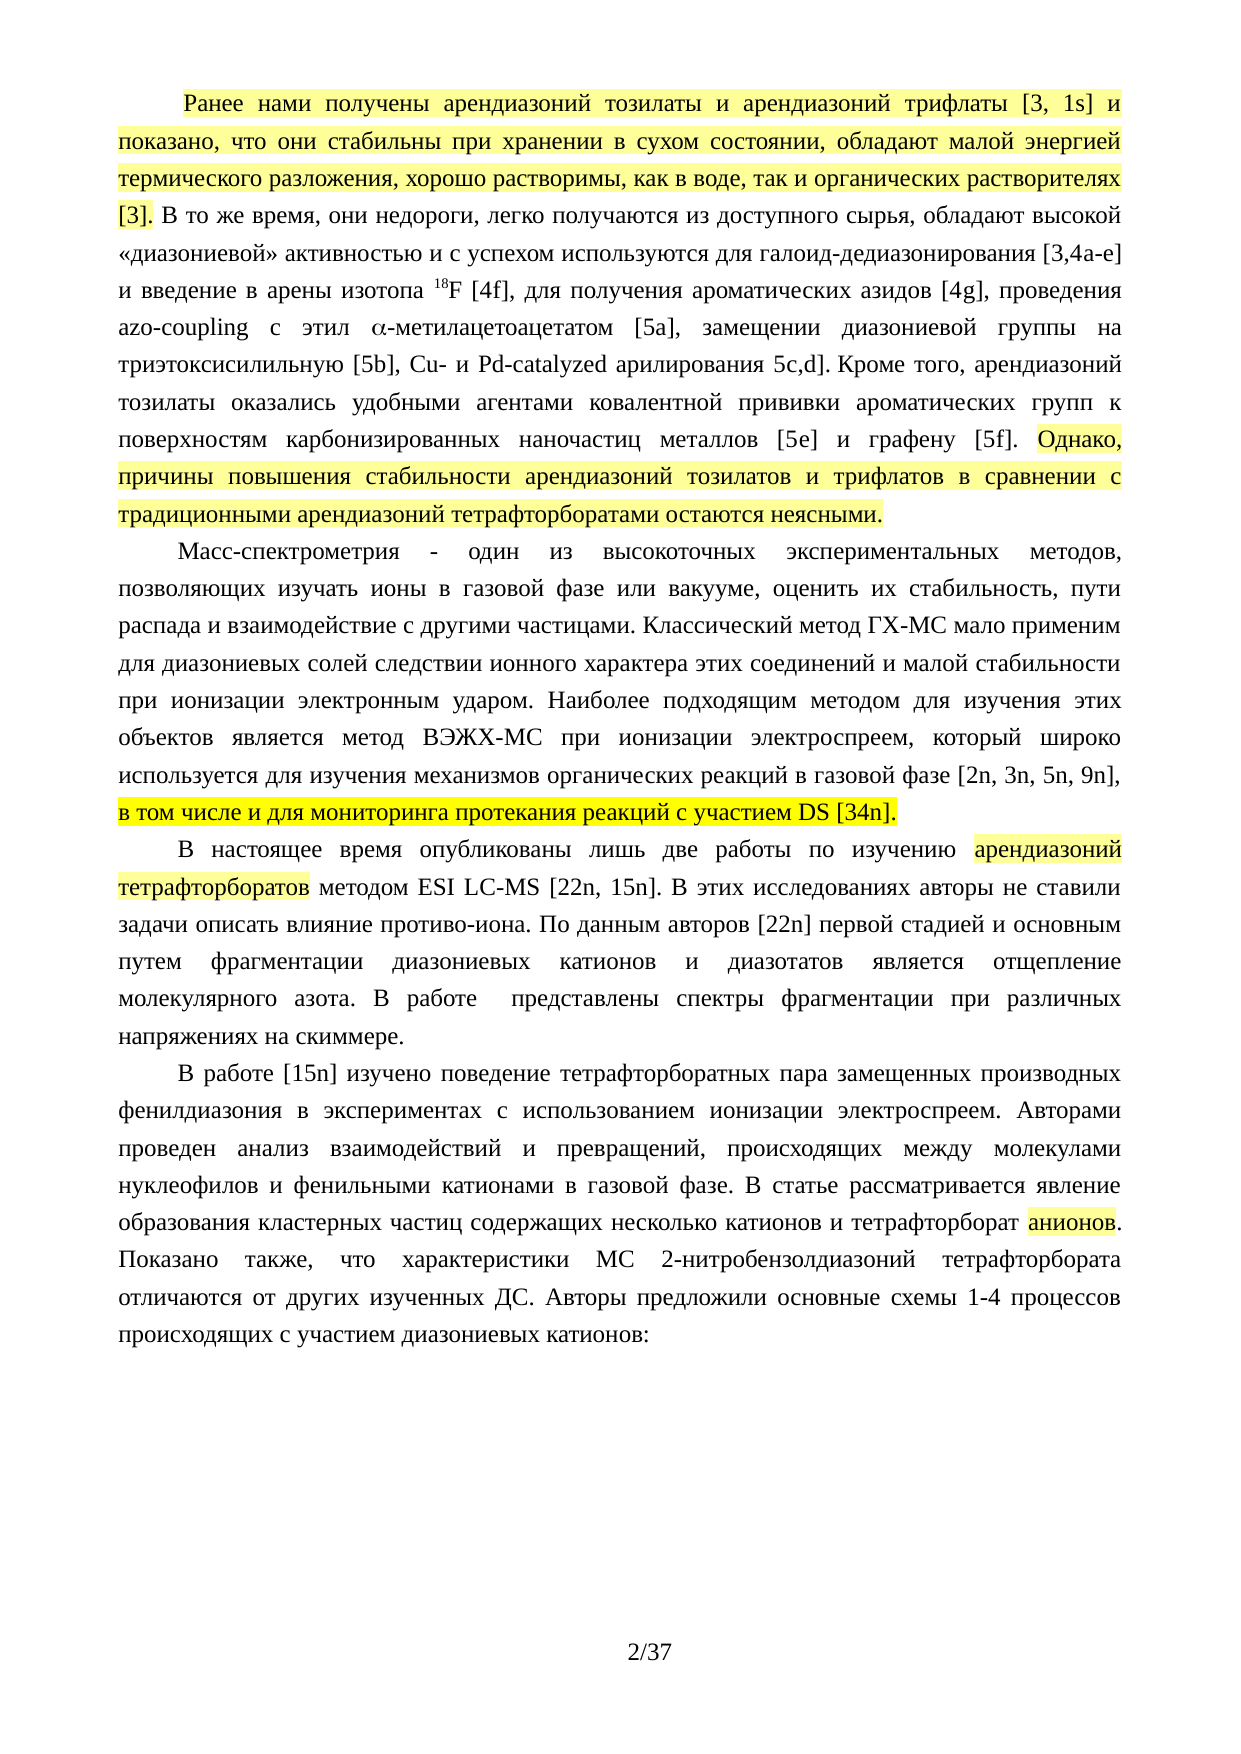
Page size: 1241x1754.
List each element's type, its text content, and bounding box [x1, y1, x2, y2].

list В настоящее время опубликованы лишь две работы по изучению арендиазоний тетрафторборатов методом ESI LC-MS [22n, 15n]. В этих исследованиях авторы не ставили задачи описать влияние противо-иона. По данным авторов [22n] первой стадией и основным путем фрагментации диазониевых катионов и диазотатов является отщепление молекулярного азота. В работе представлены спектры фрагментации при различных напряжениях на скиммере. [118, 834, 1122, 1049]
list Ранее нами получены арендиазоний тозилаты и арендиазоний трифлаты [3, 1s] и показано, что они стабильны при хранении в сухом состоянии, обладают малой энергией термического разложения, хорошо растворимы, как в воде, так и органических растворителях [3]. В то же время, они недороги, легко получаются из доступного сырья, обладают высокой «диазониевой» активностью и с успехом используются для галоид-дедиазонирования [3,4a-e] и введение в арены изотопа 18F [4f], для получения ароматических азидов [4g], проведения azo-coupling с этил -метилацетоацетатом [5a], замещении диазониевой группы на триэтоксисилильную [5b], Cu- и Pd-catalyzed арилирования 5c,d]. Кроме того, арендиазоний тозилаты оказались удобными агентами ковалентной прививки ароматических групп к поверхностям карбонизированных наночастиц металлов [5e] и графену [5f]. Однако, причины повышения стабильности арендиазоний тозилатов и трифлатов в сравнении с традиционными арендиазоний тетрафторборатами остаются неясными. [118, 88, 1122, 527]
list В работе [15n] изучено поведение тетрафторборатных пара замещенных производных фенилдиазония в экспериментах с использованием ионизации электроспреем. Авторами проведен анализ взаимодействий и превращений, происходящих между молекулами нуклеофилов и фенильными катионами в газовой фазе. В статье рассматривается явление образования кластерных частиц содержащих несколько катионов и тетрафторборат анионов. Показано также, что характеристики МС 2-нитробензолдиазоний тетрафторбората отличаются от других изученных ДС. Авторы предложили основные схемы 1-4 процессов происходящих с участием диазониевых катионов: [118, 1058, 1122, 1348]
list Масс-спектрометрия - один из высокоточных экспериментальных методов, позволяющих изучать ионы в газовой фазе или вакууме, оценить их стабильность, пути распада и взаимодействие с другими частицами. Классический метод ГХ-МС мало применим для диазониевых солей следствии ионного характера этих соединений и малой стабильности при ионизации электронным ударом. Наиболее подходящим методом для изучения этих объектов является метод ВЭЖХ-МС при ионизации электроспреем, который широко используется для изучения механизмов органических реакций в газовой фазе [2n, 3n, 5n, 9n], в том числе и для мониторинга протекания реакций с участием DS [34n]. [118, 536, 1122, 826]
